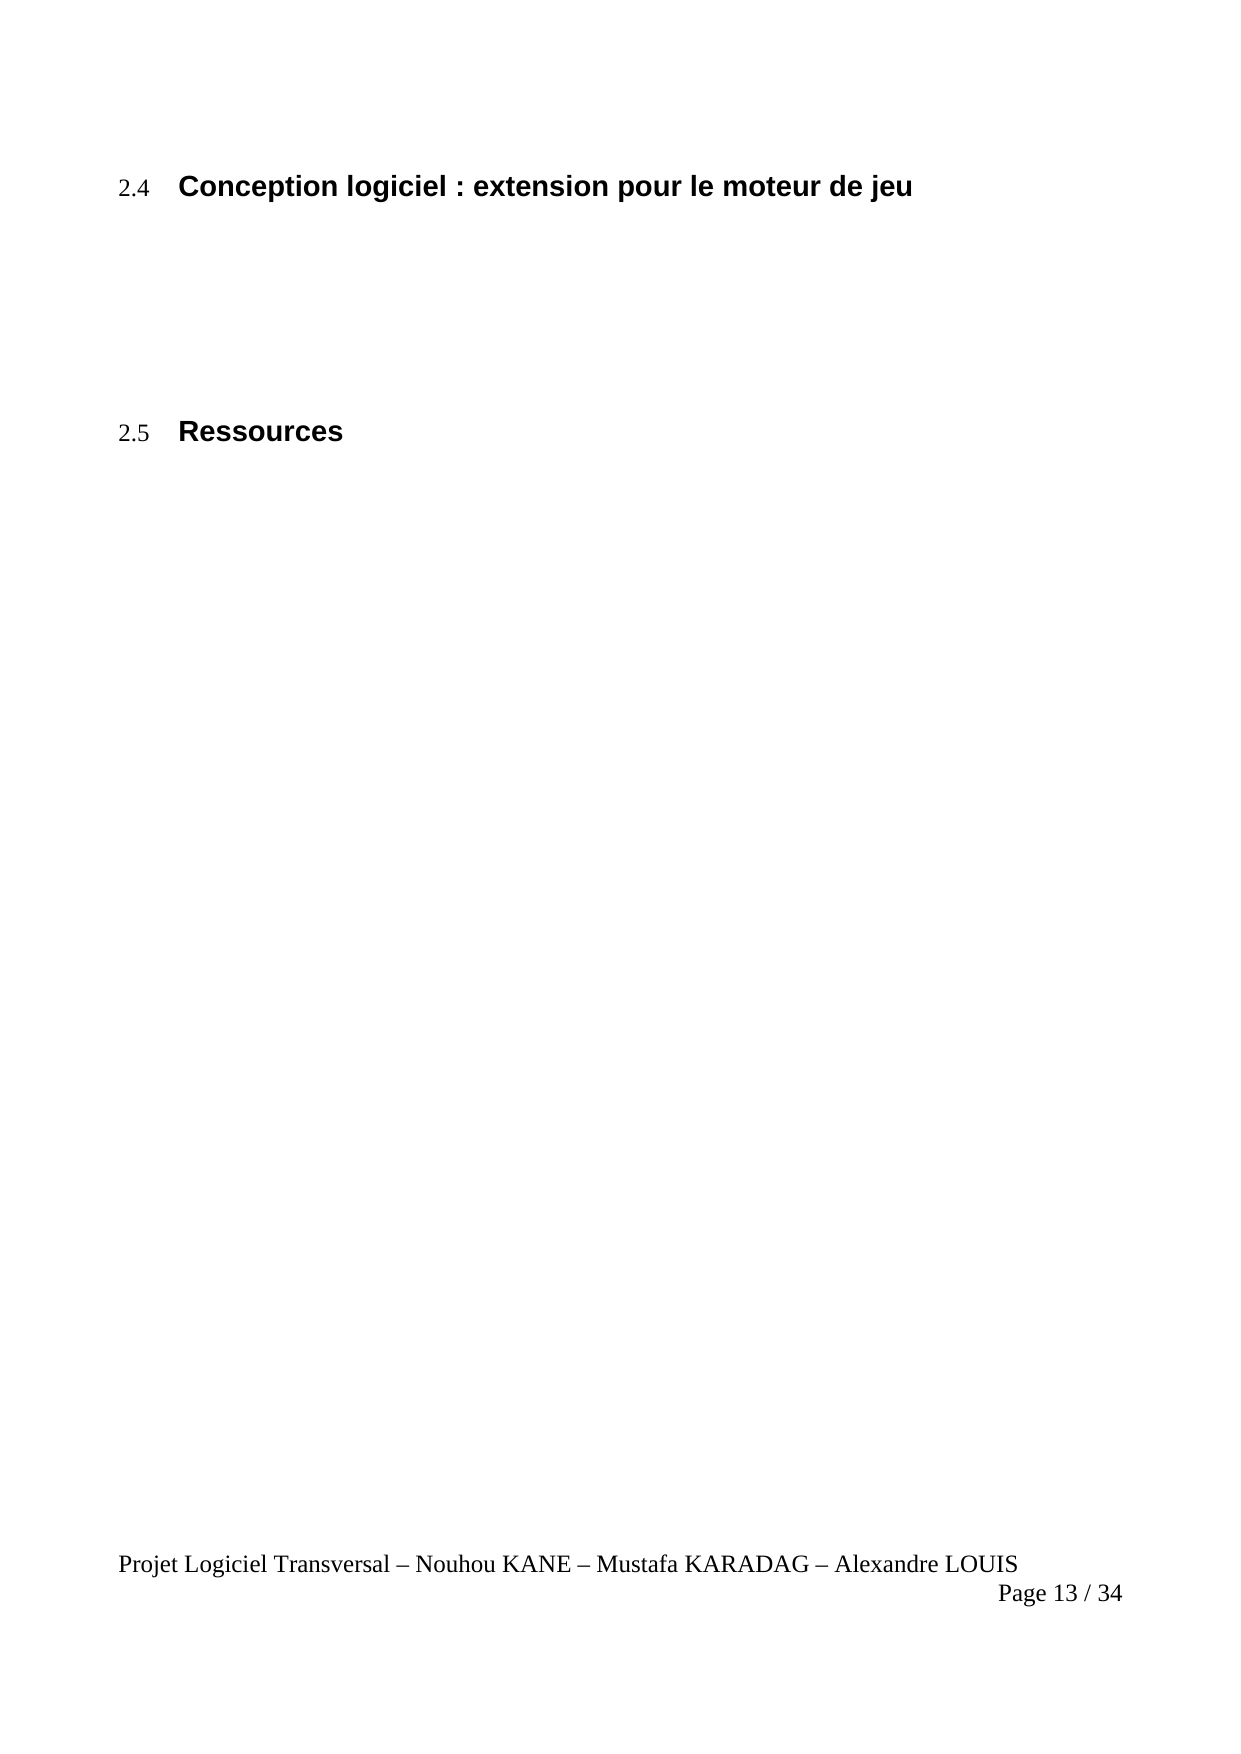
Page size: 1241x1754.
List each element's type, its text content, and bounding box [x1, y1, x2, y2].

list Ressources [118, 414, 1122, 447]
list Conception logiciel : extension pour le moteur de jeu [118, 169, 1122, 202]
